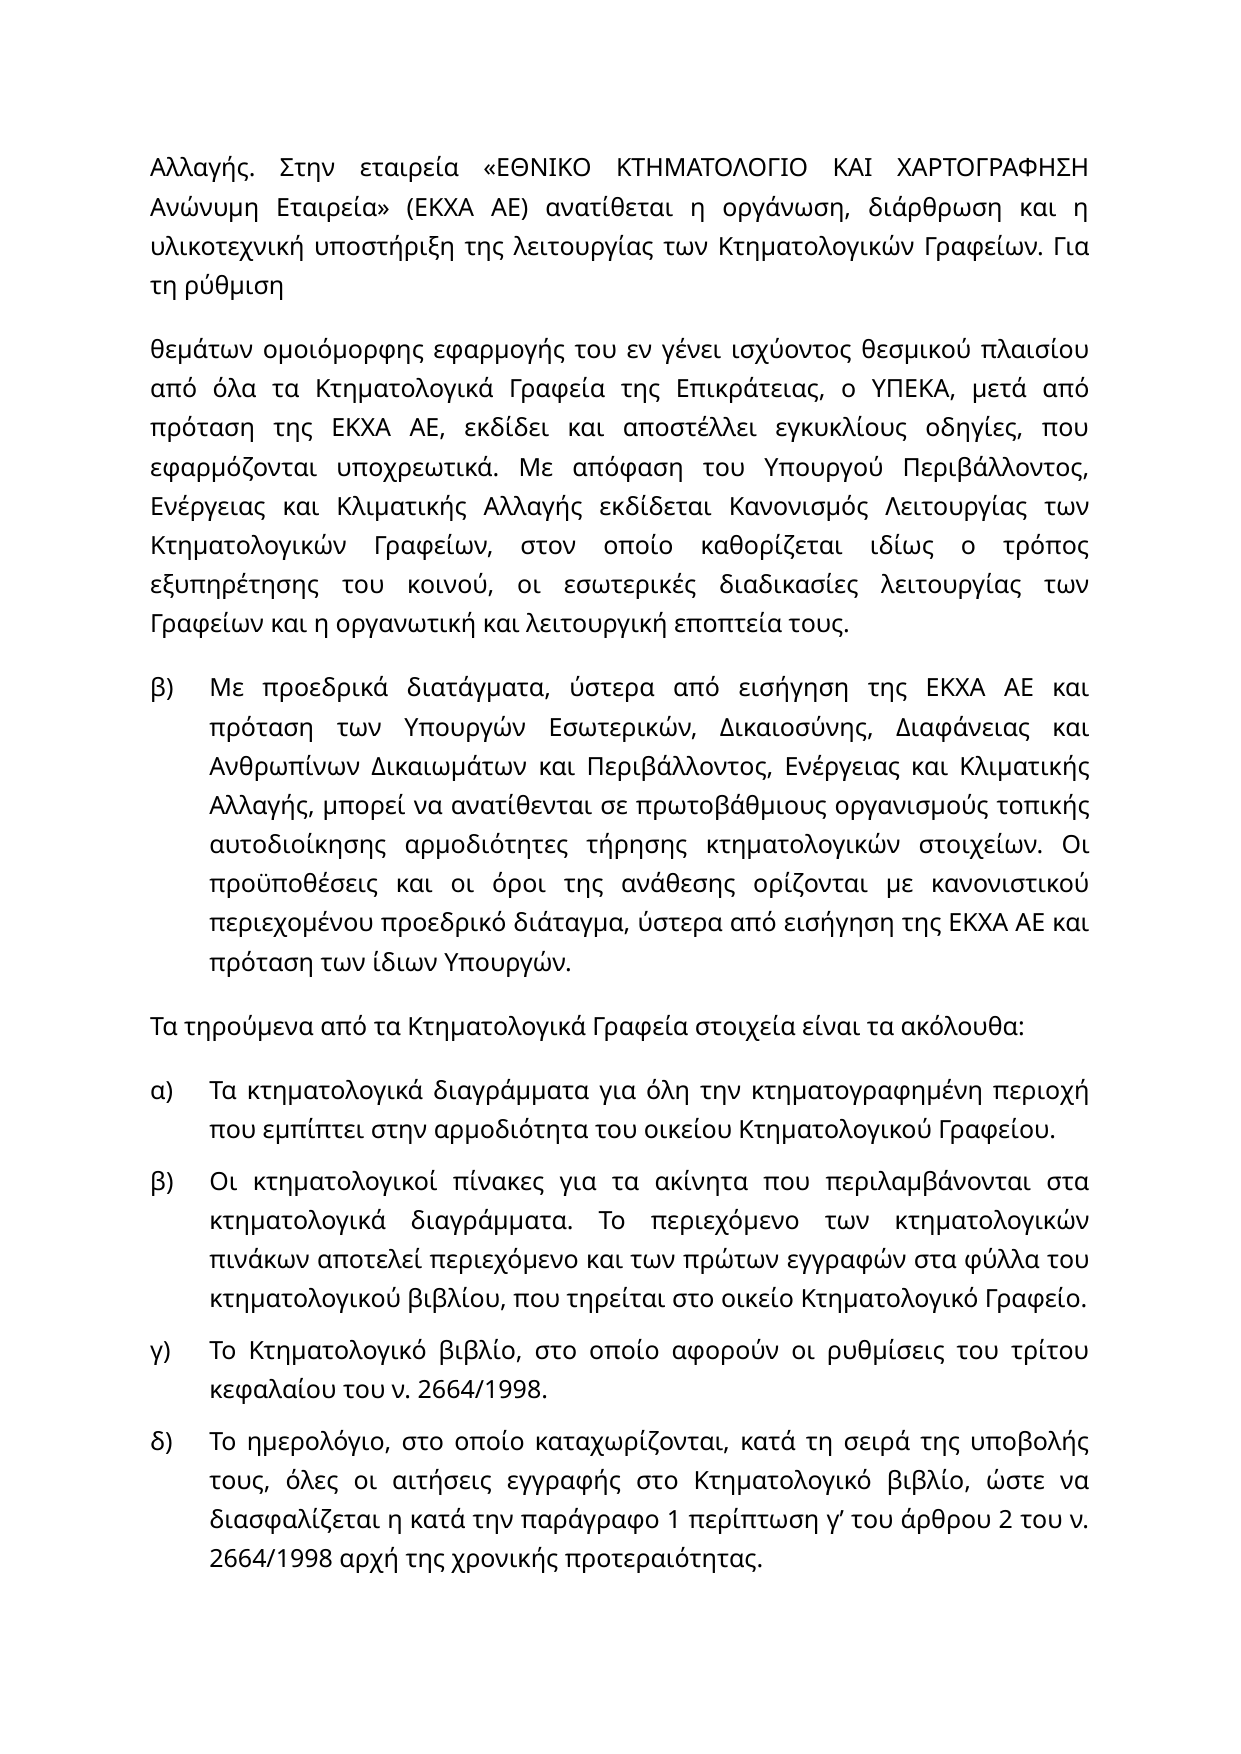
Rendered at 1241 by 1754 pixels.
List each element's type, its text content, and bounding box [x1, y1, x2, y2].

list β) Οι κτηματολογικοί πίνακες για τα ακίνητα που περιλαμβάνονται στα κτηματολογικά διαγράμματα. Το περιεχόμενο των κτηματολογικών πινάκων αποτελεί περιεχόμενο και των πρώτων εγγραφών στα φύλλα του κτηματολογικού βιβλίου, που τηρείται στο οικείο Κτηματολογικό Γραφείο. [150, 1163, 1090, 1315]
text θεμάτων ομοιόμορφης εφαρμογής του εν γένει ισχύοντος θεσμικού πλαισίου από όλα τα Κτηματολογικά Γραφεία της Επικράτειας, ο ΥΠΕΚΑ, μετά από πρόταση της ΕΚΧΑ ΑΕ, εκδίδει και αποστέλλει εγκυκλίους οδηγίες, που εφαρμόζονται υποχρεωτικά. Με απόφαση του Υπουργού Περιβάλλοντος, Ενέργειας και Κλιματικής Αλλαγής εκδίδεται Κανονισμός Λειτουργίας των Κτηματολογικών Γραφείων, στον οποίο καθορίζεται ιδίως ο τρόπος εξυπηρέτησης του κοινού, οι εσωτερικές διαδικασίες λειτουργίας των Γραφείων και η οργανωτική και λειτουργική εποπτεία τους. [150, 332, 1090, 640]
list γ) Το Κτηματολογικό βιβλίο, στο οποίο αφορούν οι ρυθμίσεις του τρίτου κεφαλαίου του ν. 2664/1998. [150, 1332, 1090, 1406]
list β) Με προεδρικά διατάγματα, ύστερα από εισήγηση της ΕΚΧΑ ΑΕ και πρόταση των Υπουργών Εσωτερικών, Δικαιοσύνης, Διαφάνειας και Ανθρωπίνων Δικαιωμάτων και Περιβάλλοντος, Ενέργειας και Κλιματικής Αλλαγής, μπορεί να ανατίθενται σε πρωτοβάθμιους οργανισμούς τοπικής αυτοδιοίκησης αρμοδιότητες τήρησης κτηματολογικών στοιχείων. Οι προϋποθέσεις και οι όροι της ανάθεσης ορίζονται με κανονιστικού περιεχομένου προεδρικό διάταγμα, ύστερα από εισήγηση της ΕΚΧΑ ΑΕ και πρόταση των ίδιων Υπουργών. [150, 670, 1090, 978]
text Αλλαγής. Στην εταιρεία «ΕΘΝΙΚΟ ΚΤΗΜΑΤΟΛΟΓΙΟ ΚΑΙ ΧΑΡΤΟΓΡΑΦΗΣΗ Ανώνυμη Εταιρεία» (ΕΚΧΑ ΑΕ) ανατίθεται η οργάνωση, διάρθρωση και η υλικοτεχνική υποστήριξη της λειτουργίας των Κτηματολογικών Γραφείων. Για τη ρύθμιση [150, 150, 1090, 302]
list α) Τα κτηματολογικά διαγράμματα για όλη την κτηματογραφημένη περιοχή που εμπίπτει στην αρμοδιότητα του οικείου Κτηματολογικού Γραφείου. [150, 1072, 1090, 1146]
text Τα τηρούμενα από τα Κτηματολογικά Γραφεία στοιχεία είναι τα ακόλουθα: [150, 1008, 1090, 1042]
list δ) Το ημερολόγιο, στο οποίο καταχωρίζονται, κατά τη σειρά της υποβολής τους, όλες οι αιτήσεις εγγραφής στο Κτηματολογικό βιβλίο, ώστε να διασφαλίζεται η κατά την παράγραφο 1 περίπτωση γ’ του άρθρου 2 του ν. 2664/1998 αρχή της χρονικής προτεραιότητας. [150, 1423, 1090, 1575]
